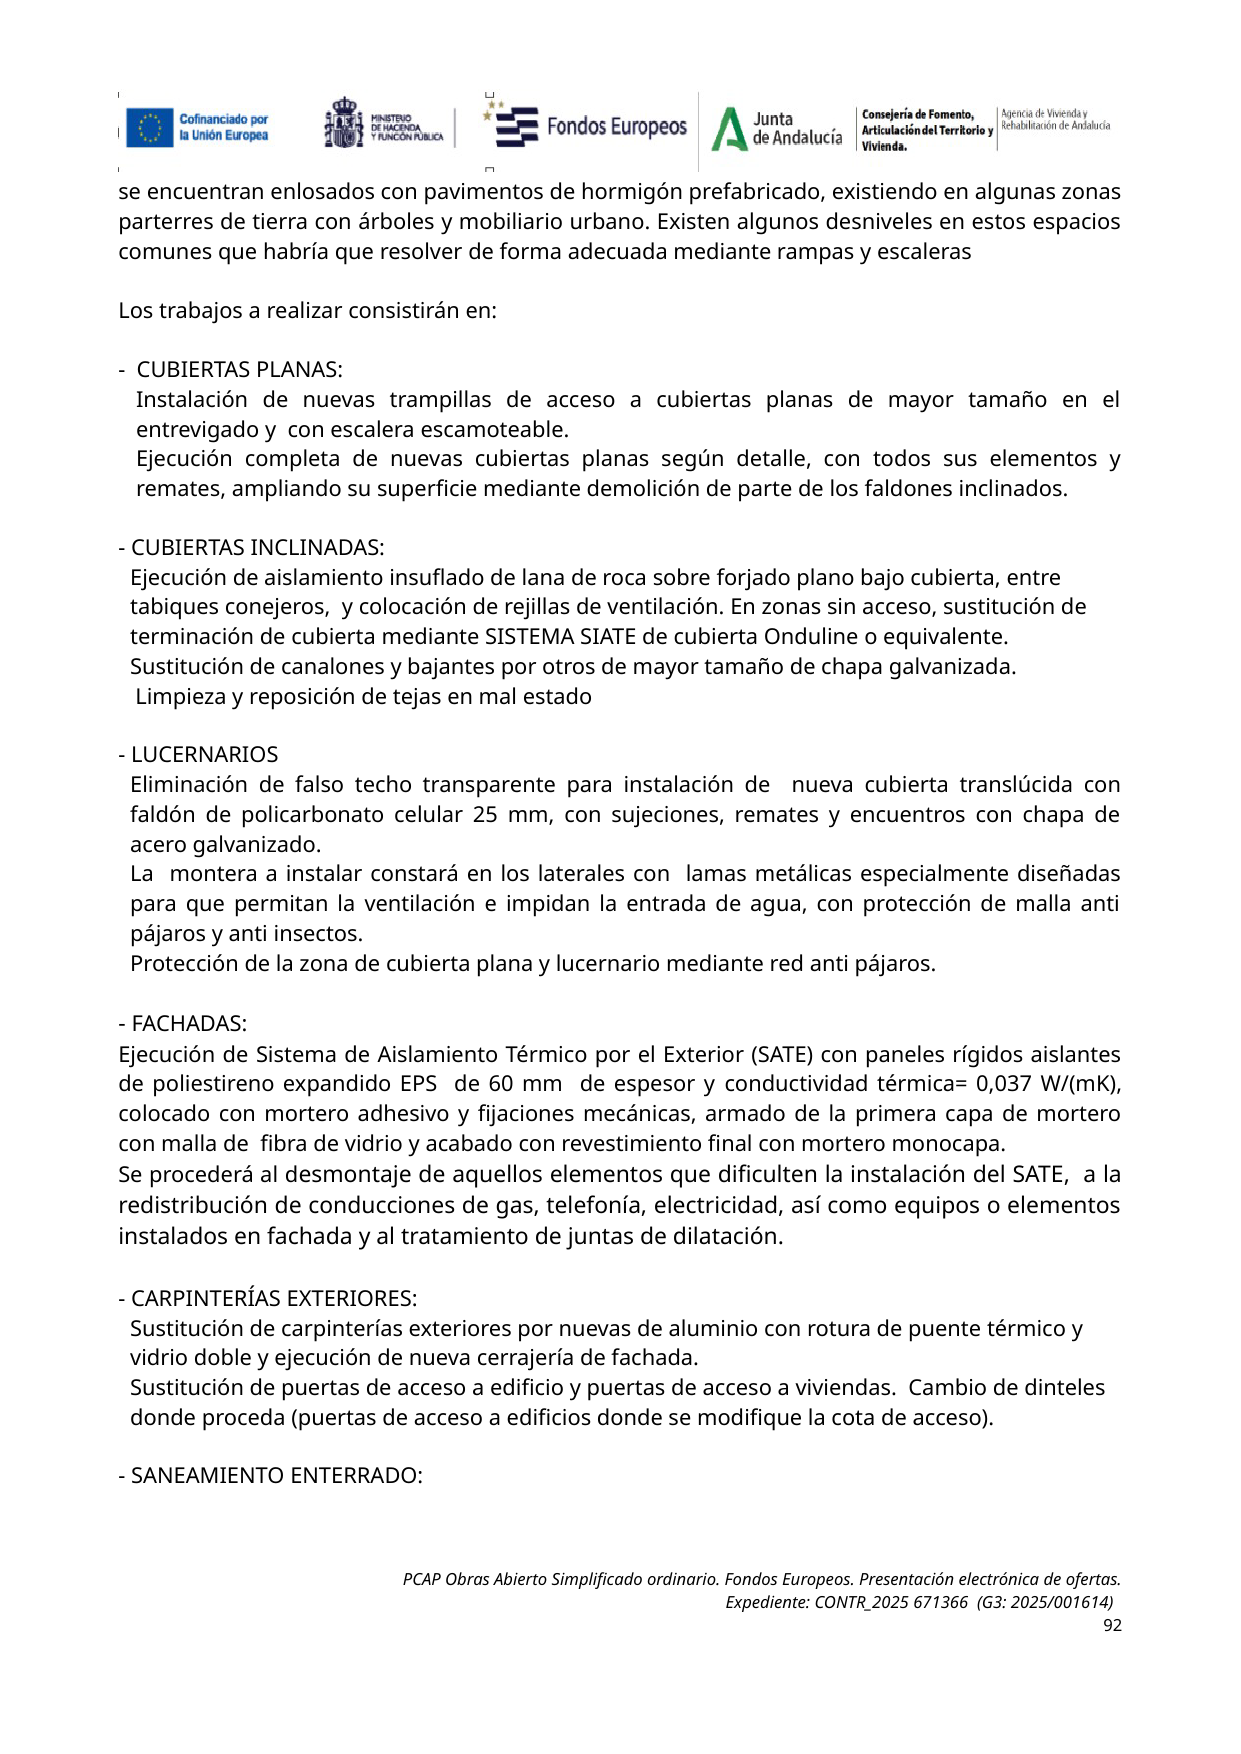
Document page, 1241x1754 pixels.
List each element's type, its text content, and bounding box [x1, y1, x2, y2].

text Limpieza y reposición de tejas en mal estado [118, 681, 1122, 711]
text Sustitución de carpinterías exteriores por nuevas de aluminio con rotura de puente térmico y vidrio doble y ejecución de nueva cerrajería de fachada. [130, 1313, 1122, 1372]
text se encuentran enlosados con pavimentos de hormigón prefabricado, existiendo en algunas zonas parterres de tierra con árboles y mobiliario urbano. Existen algunos desniveles en estos espacios comunes que habría que resolver de forma adecuada mediante rampas y escaleras [118, 176, 1122, 266]
text - CUBIERTAS INCLINADAS: [118, 532, 1122, 562]
text Ejecución de aislamiento insuflado de lana de roca sobre forjado plano bajo cubierta, entre tabiques conejeros, y colocación de rejillas de ventilación. En zonas sin acceso, sustitución de terminación de cubierta mediante SISTEMA SIATE de cubierta Onduline o equivalente. [130, 562, 1122, 651]
text - CUBIERTAS PLANAS: [118, 354, 1122, 384]
text Los trabajos a realizar consistirán en: [118, 296, 1122, 325]
text La montera a instalar constará en los laterales con lamas metálicas especialmente diseñadas para que permitan la ventilación e impidan la entrada de agua, con protección de malla anti pájaros y anti insectos. [130, 858, 1122, 948]
text Ejecución de Sistema de Aislamiento Térmico por el Exterior (SATE) con paneles rígidos aislantes de poliestireno expandido EPS de 60 mm de espesor y conductividad térmica= 0,037 W/(mK), colocado con mortero adhesivo y fijaciones mecánicas, armado de la primera capa de mortero con malla de fibra de vidrio y acabado con revestimiento final con mortero monocapa. [118, 1039, 1122, 1158]
text Instalación de nuevas trampillas de acceso a cubiertas planas de mayor tamaño en el entrevigado y con escalera escamoteable. [136, 384, 1122, 443]
text Sustitución de puertas de acceso a edificio y puertas de acceso a viviendas. Cambio de dinteles donde proceda (puertas de acceso a edificios donde se modifique la cota de acceso). [130, 1372, 1122, 1432]
text Protección de la zona de cubierta plana y lucernario mediante red anti pájaros. [130, 948, 1122, 978]
text Sustitución de canalones y bajantes por otros de mayor tamaño de chapa galvanizada. [130, 651, 1122, 681]
text - SANEAMIENTO ENTERRADO: [118, 1461, 1122, 1490]
text Se procederá al desmontaje de aquellos elementos que dificulten la instalación del SATE, a la redistribución de conducciones de gas, telefonía, electricidad, así como equipos o elementos instalados en fachada y al tratamiento de juntas de dilatación. [118, 1158, 1122, 1252]
text - CARPINTERÍAS EXTERIORES: [118, 1283, 1122, 1313]
text - FACHADAS: [118, 1007, 1122, 1039]
text Ejecución completa de nuevas cubiertas planas según detalle, con todos sus elementos y remates, ampliando su superficie mediante demolición de parte de los faldones inclinados. [136, 443, 1122, 503]
text Eliminación de falso techo transparente para instalación de nueva cubierta translúcida con faldón de policarbonato celular 25 mm, con sujeciones, remates y encuentros con chapa de acero galvanizado. [130, 769, 1122, 858]
text - LUCERNARIOS [118, 739, 1122, 769]
picture [118, 89, 1123, 172]
